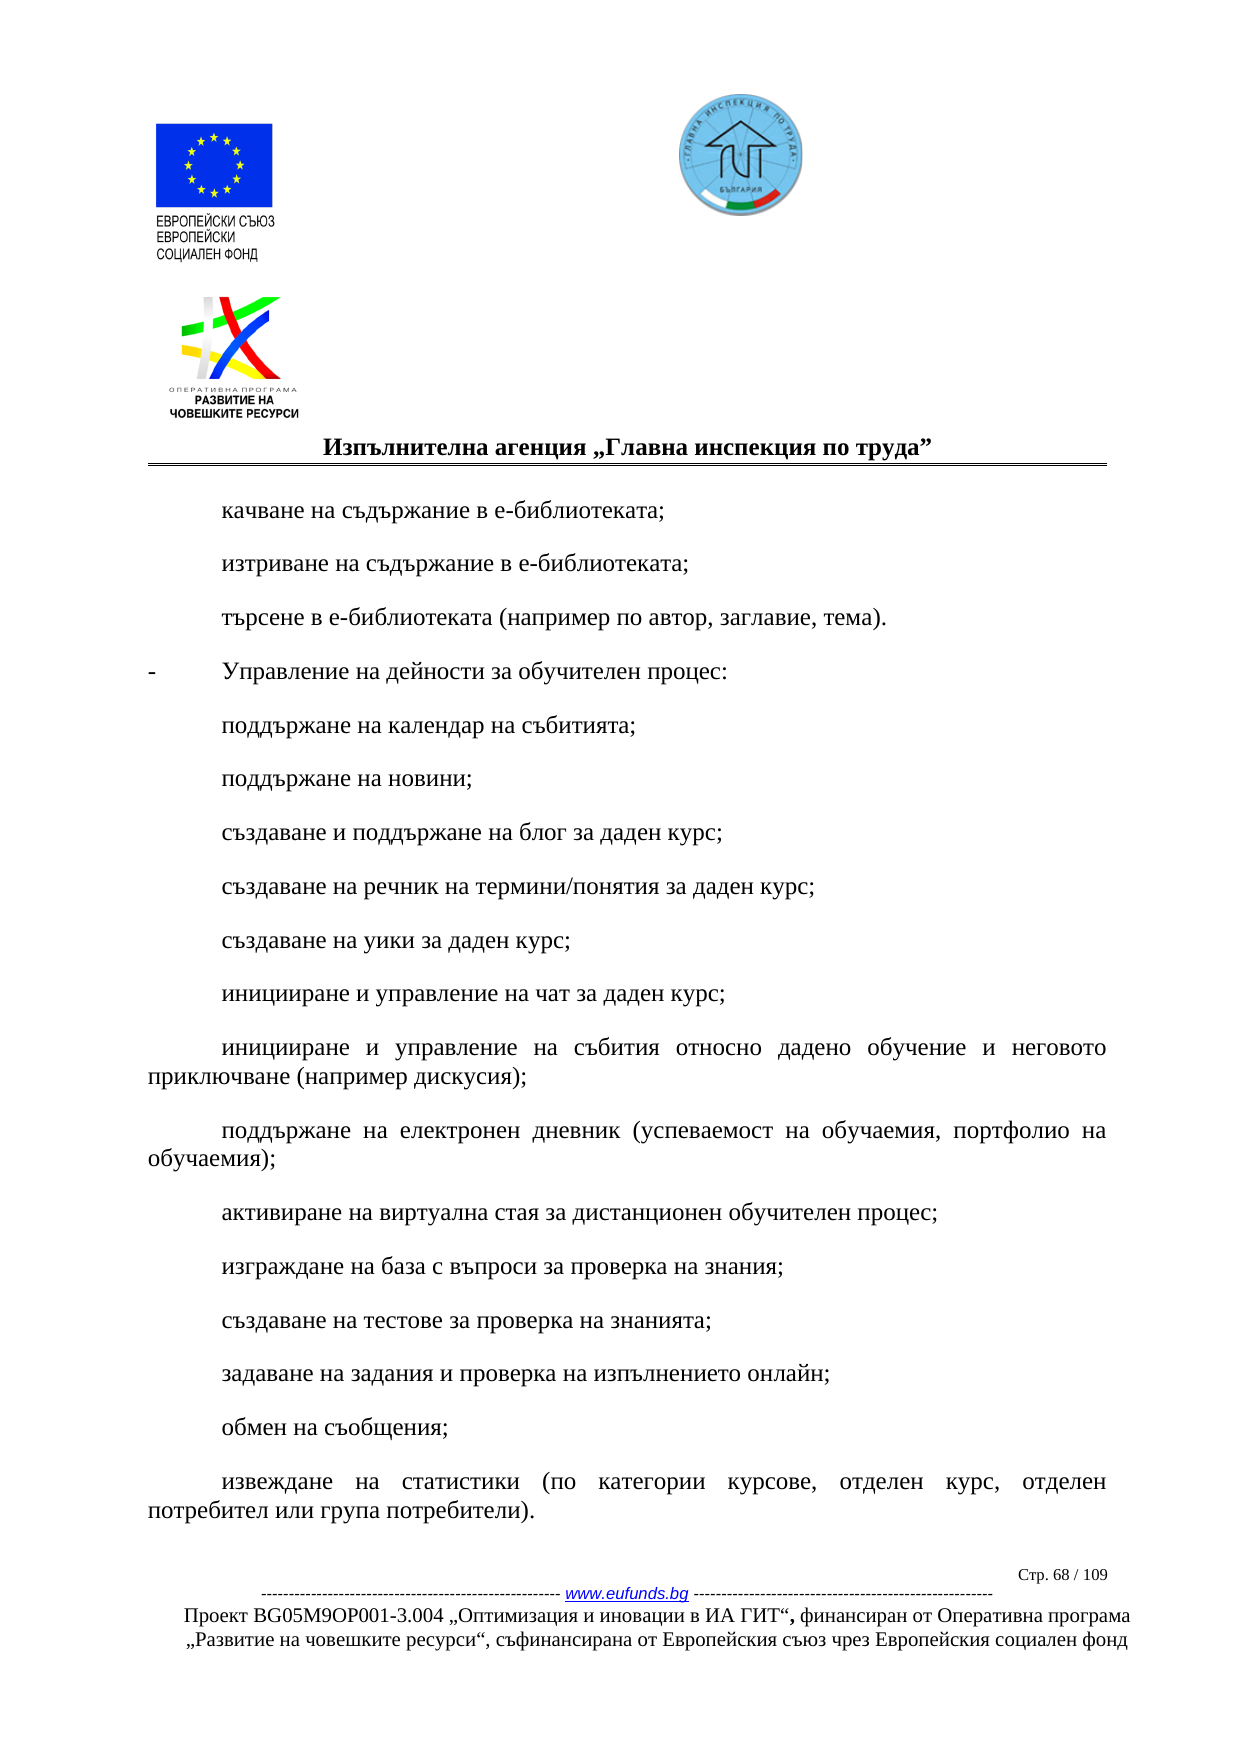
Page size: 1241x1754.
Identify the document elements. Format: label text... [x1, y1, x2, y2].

text  поддържане на новини; [148, 763, 1107, 792]
text  извеждане на статистики (по категории курсове, отделен курс, отделен потребител или група потребители). [148, 1466, 1107, 1523]
text  създаване на уики за даден курс; [148, 925, 1107, 953]
text  изграждане на база с въпроси за проверка на знания; [148, 1251, 1107, 1280]
text  активиране на виртуална стая за дистанционен обучителен процес; [148, 1197, 1107, 1226]
text  иницииране и управление на събития относно дадено обучение и неговото приключване (например дискусия); [148, 1032, 1107, 1090]
text  търсене в е-библиотеката (например по автор, заглавие, тема). [148, 602, 1107, 631]
text  задаване на задания и проверка на изпълнението онлайн; [148, 1358, 1107, 1387]
text  създаване и поддържане на блог за даден курс; [148, 817, 1107, 846]
text  иницииране и управление на чат за даден курс; [148, 978, 1107, 1007]
text  поддържане на електронен дневник (успеваемост на обучаемия, портфолио на обучаемия); [148, 1115, 1107, 1172]
text  създаване на речник на термини/понятия за даден курс; [148, 871, 1107, 900]
text  поддържане на календар на събитията; [148, 710, 1107, 738]
text  обмен на съобщения; [148, 1412, 1107, 1441]
text  изтриване на съдържание в е-библиотеката; [148, 548, 1107, 577]
text - Управление на дейности за обучителен процес: [148, 656, 1107, 685]
text  качване на съдържание в е-библиотеката; [148, 495, 1107, 523]
text  създаване на тестове за проверка на знанията; [148, 1305, 1107, 1333]
